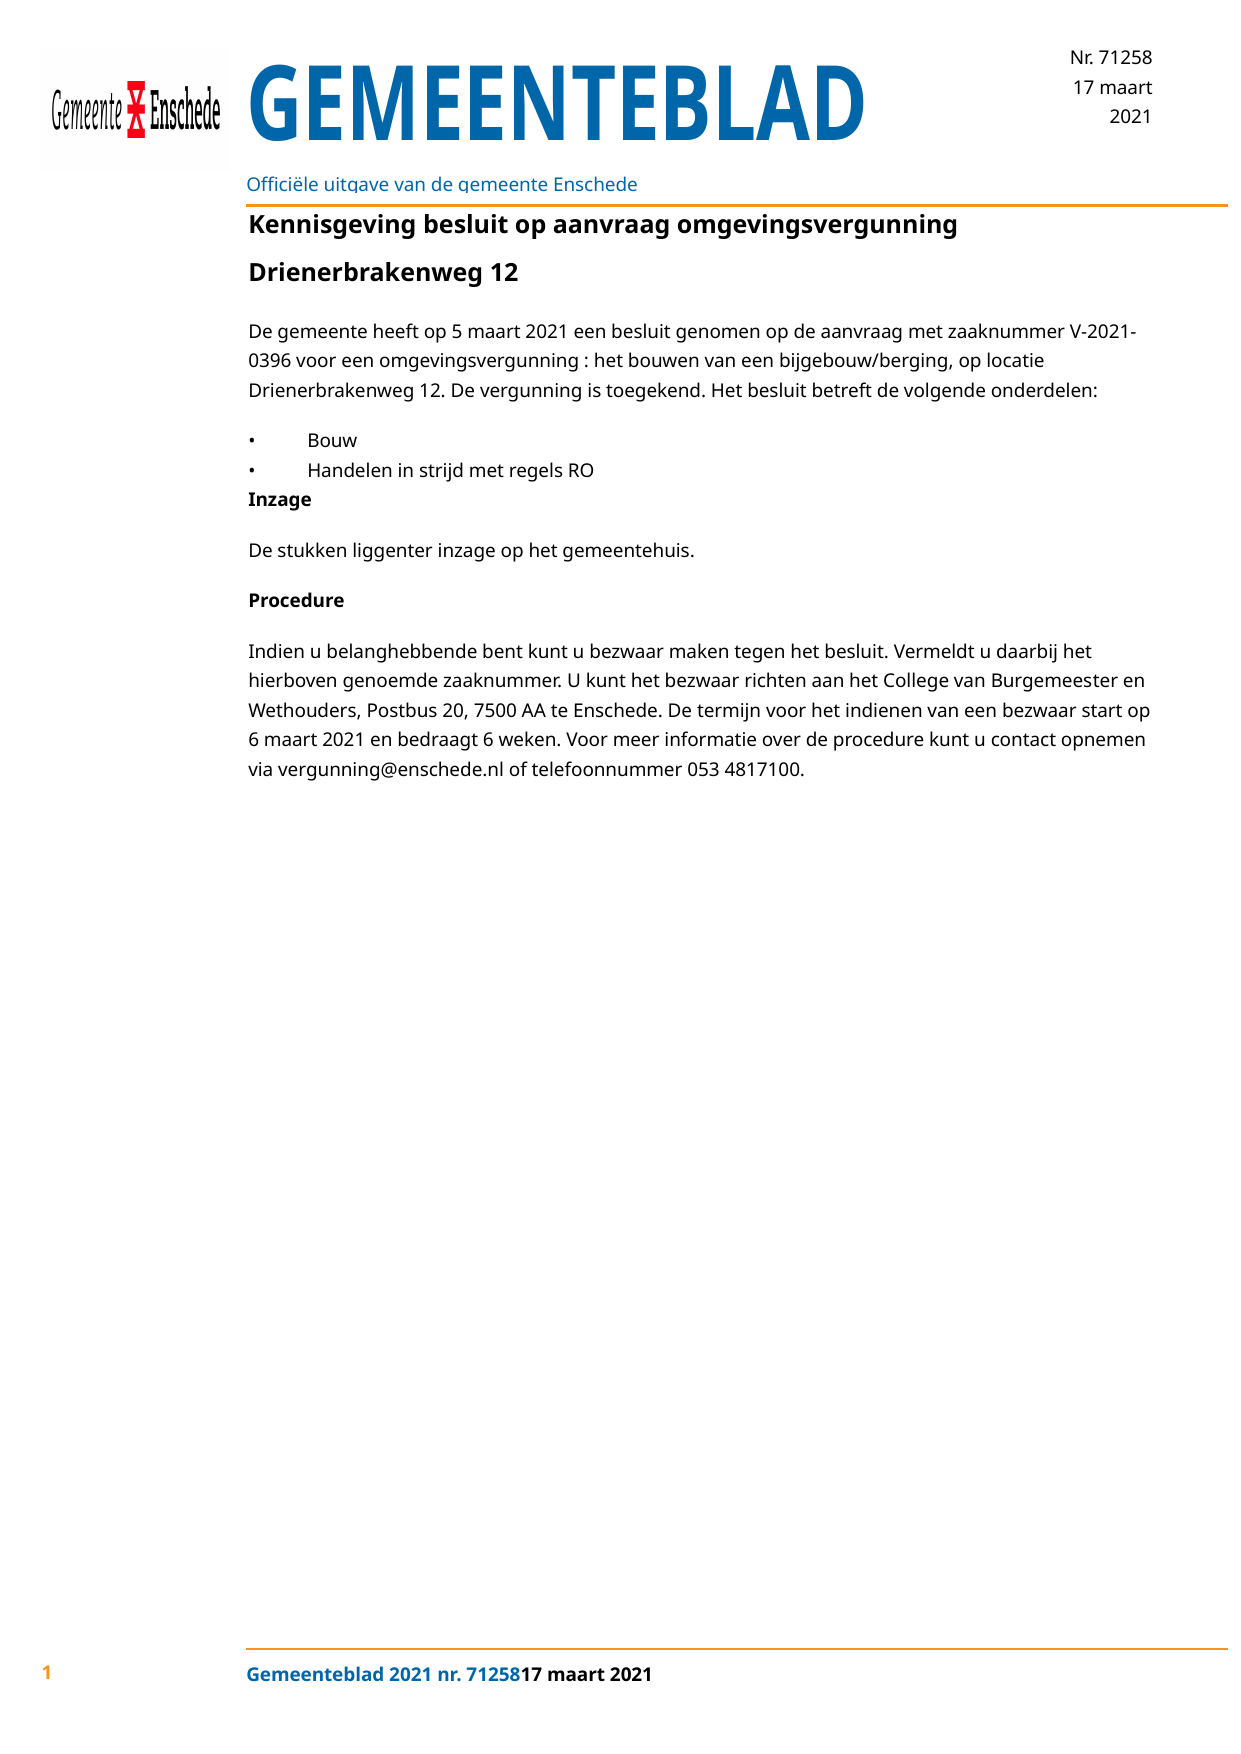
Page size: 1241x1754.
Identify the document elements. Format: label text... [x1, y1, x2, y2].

text Kennisgeving besluit op aanvraag omgevingsvergunning Drienerbrakenweg 12 [248, 207, 1152, 288]
text De stukken liggenter inzage op het gemeentehuis. [248, 537, 1152, 563]
text Indien u belanghebbende bent kunt u bezwaar maken tegen het besluit. Vermeldt u daarbij het hierboven genoemde zaaknummer. U kunt het bezwaar richten aan het College van Burgemees­ter en Wethouders, Postbus 20, 7500 AA te Enschede. De termijn voor het indienen van een bezwaar start op 6 maart 2021 en bedraagt 6 weken. Voor meer informatie over de procedure kunt u contact opnemen via vergunning@enschede.nl of telefoonnummer 053 4817100. [248, 638, 1152, 782]
list Handelen in strijd met regels RO [248, 457, 1152, 483]
text Inzage [248, 487, 1152, 512]
picture [41, 47, 231, 172]
text Procedure [248, 587, 1152, 613]
list Bouw [248, 427, 1152, 453]
text De gemeente heeft op 5 maart 2021 een besluit genomen op de aanvraag met zaaknummer V-2021-0396 voor een omgevingsvergunning : het bouwen van een bijgebouw/berging, op locatie Drienerbrakenweg 12. De vergunning is toegekend. Het besluit betreft de volgende onderdelen: [248, 318, 1152, 403]
